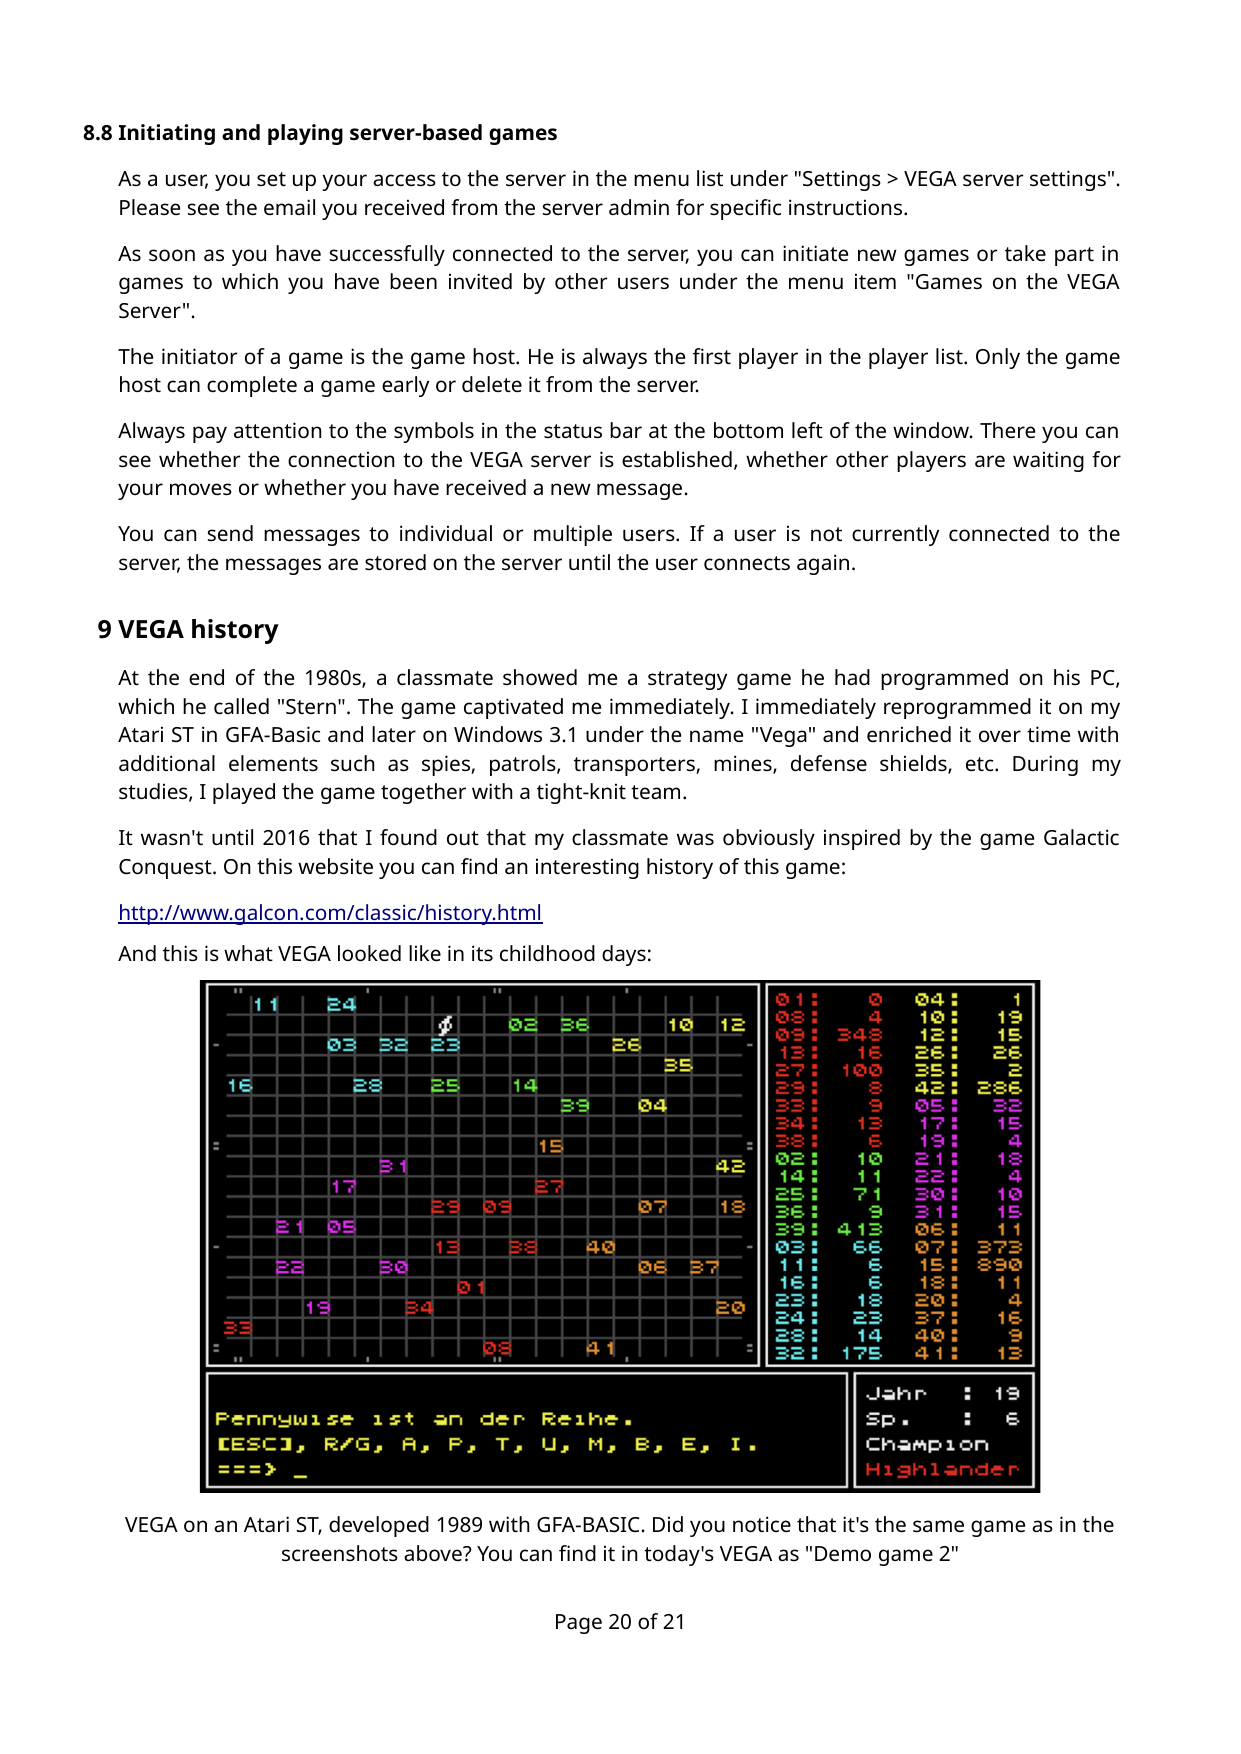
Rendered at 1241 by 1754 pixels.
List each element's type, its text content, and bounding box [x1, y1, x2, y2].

text As soon as you have successfully connected to the server, you can initiate new games or take part in games to which you have been invited by other users under the menu item "Games on the VEGA Server". [118, 239, 1122, 324]
text It wasn't until 2016 that I found out that my classmate was obviously inspired by the game Galactic Conquest. On this website you can find an interesting history of this game: [118, 823, 1122, 880]
text http://www.galcon.com/classic/history.html [118, 898, 1122, 926]
text At the end of the 1980s, a classmate showed me a strategy game he had programmed on his PC, which he called "Stern". The game captivated me immediately. I immediately reprogrammed it on my Atari ST in GFA-Basic and later on Windows 3.1 under the name "Vega" and enriched it over time with additional elements such as spies, patrols, transporters, mines, defense shields, etc. During my studies, I played the game together with a tight-knit team. [118, 663, 1122, 806]
subtitle VEGA history [118, 612, 1122, 646]
subtitle Initiating and playing server-based games [118, 118, 1122, 147]
text And this is what VEGA looked like in its childhood days: [118, 939, 1122, 967]
text You can send messages to individual or multiple users. If a user is not currently connected to the server, the messages are stored on the server until the user connects again. [118, 519, 1122, 576]
text VEGA on an Atari ST, developed 1989 with GFA-BASIC. Did you notice that it's the same game as in the screenshots above? You can find it in today's VEGA as "Demo game 2" [118, 1493, 1122, 1567]
text The initiator of a game is the game host. He is always the first player in the player list. Only the game host can complete a game early or delete it from the server. [118, 342, 1122, 399]
picture [199, 980, 1041, 1493]
text As a user, you set up your access to the server in the menu list under "Settings > VEGA server settings". Please see the email you received from the server admin for specific instructions. [118, 164, 1122, 221]
text Always pay attention to the symbols in the status bar at the bottom left of the window. There you can see whether the connection to the VEGA server is established, whether other players are waiting for your moves or whether you have received a new message. [118, 416, 1122, 502]
